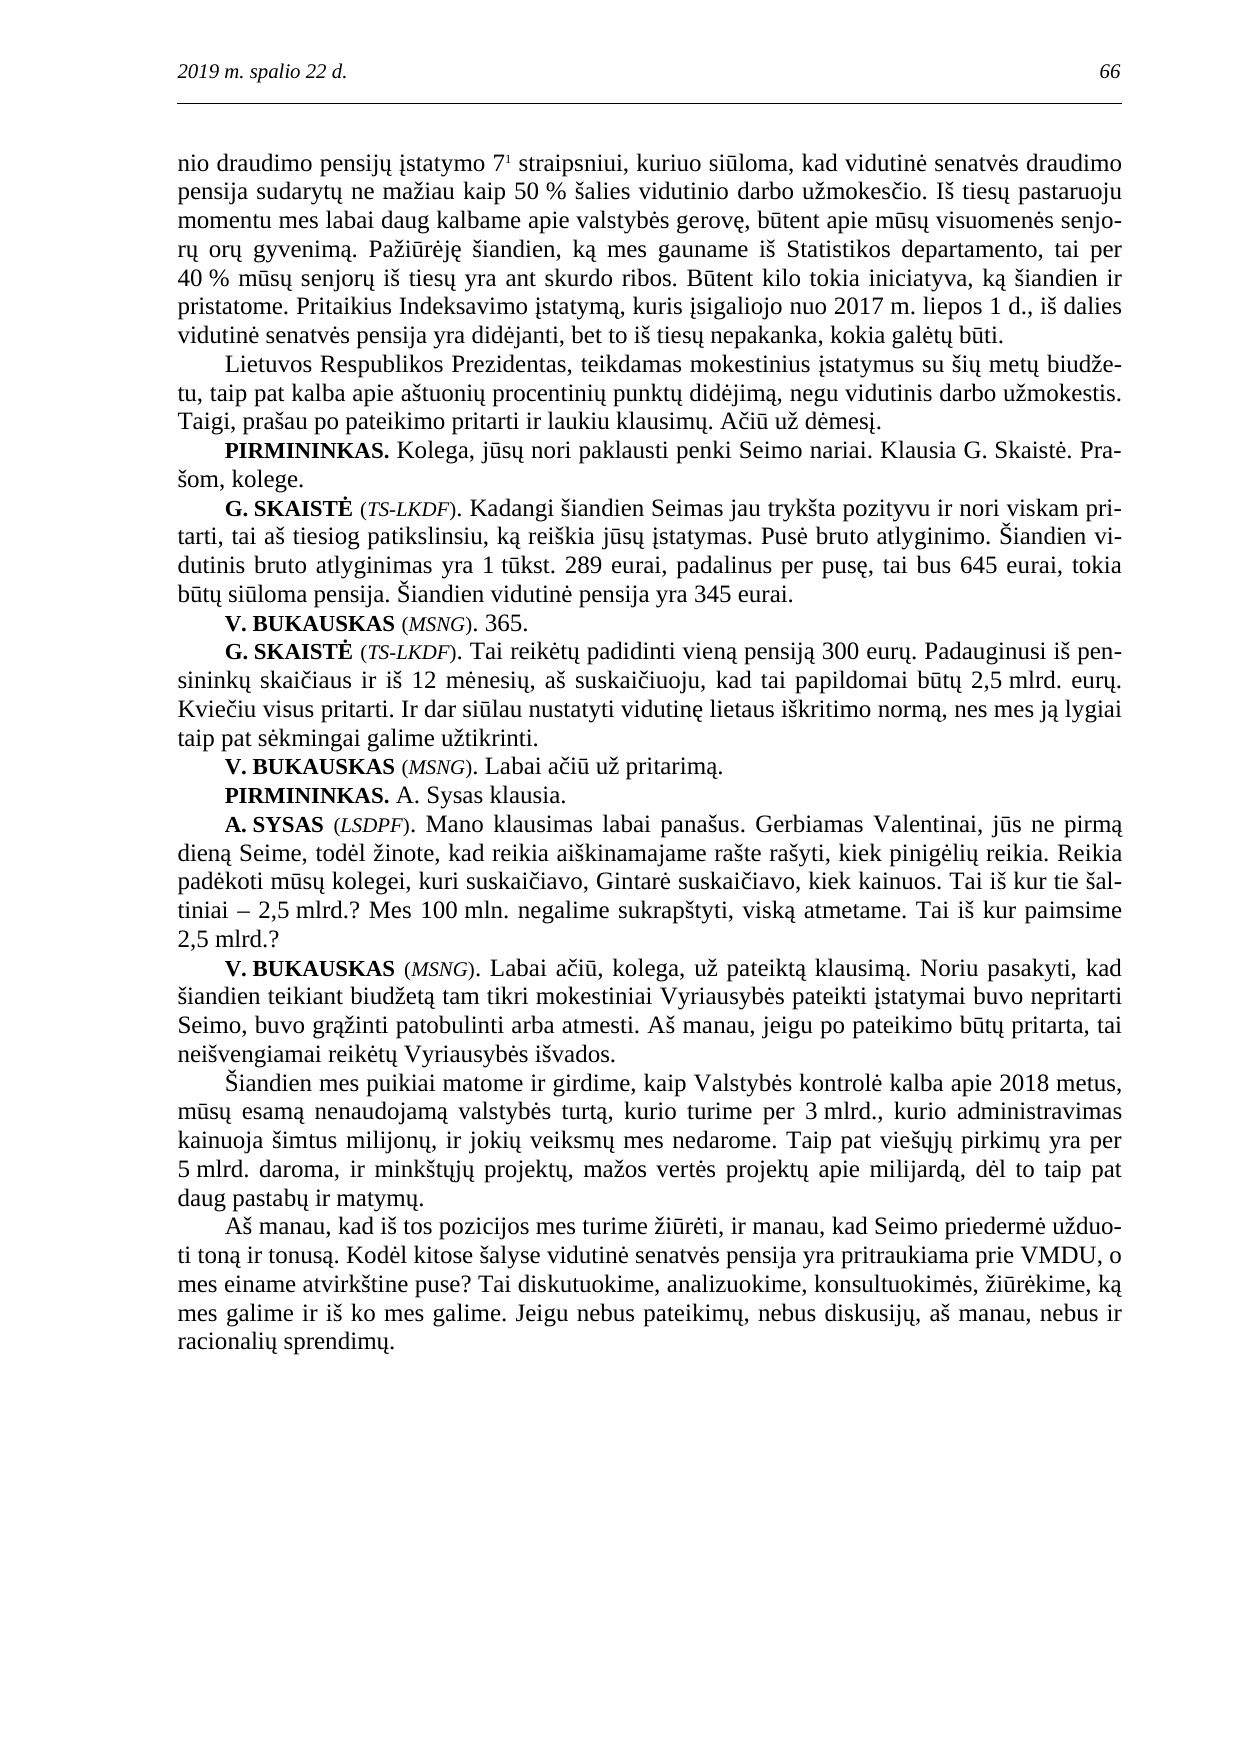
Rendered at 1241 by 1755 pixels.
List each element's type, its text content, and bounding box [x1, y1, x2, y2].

text Šian­dien mes pui­kiai ma­to­me ir gir­di­me, kaip Vals­ty­bės kon­tro­lė kal­ba apie 2018 me­tus, mū­sų esa­mą ne­nau­do­ja­mą vals­ty­bės tur­tą, ku­rio tu­ri­me per 3 mlrd., ku­rio ad­mi­nist­ra­vi­mas kai­nuo­ja šim­tus mi­li­jo­nų, ir jo­kių veiks­mų mes ne­da­ro­me. Taip pat vie­šų­jų pir­ki­mų yra per 5 mlrd. da­ro­ma, ir minkš­tų­jų pro­jek­tų, ma­žos ver­tės pro­jek­tų apie mi­li­jar­dą, dėl to taip pat daug pa­sta­bų ir ma­ty­mų. [177, 1068, 1122, 1211]
text nio drau­di­mo pen­si­jų įsta­ty­mo 71 straips­niui, ku­riuo siū­lo­ma, kad vi­du­ti­nė se­nat­vės drau­di­mo pen­si­ja su­da­ry­tų ne ma­žiau kaip 50 % ša­lies vi­du­ti­nio dar­bo už­mo­kes­čio. Iš tie­sų pas­ta­ruo­ju mo­men­tu mes la­bai daug kal­ba­me apie vals­ty­bės ge­ro­vę, bū­tent apie mū­sų vi­suo­me­nės sen­jo­rų orų gy­ve­ni­mą. Pa­žiū­rė­ję šian­dien, ką mes gau­na­me iš Sta­tis­ti­kos de­par­ta­men­to, tai per 40 % mū­sų sen­jo­rų iš tie­sų yra ant skur­do ri­bos. Bū­tent ki­lo to­kia ini­cia­ty­va, ką šian­dien ir pri­sta­to­me. Pri­tai­kius In­dek­sa­vi­mo įsta­ty­mą, ku­ris įsi­ga­lio­jo nuo 2017 m. lie­pos 1 d., iš da­lies vi­du­ti­nė se­nat­vės pen­si­ja yra di­dė­jan­ti, bet to iš tie­sų ne­pa­kan­ka, ko­kia ga­lė­tų bū­ti. [177, 148, 1122, 349]
text PIRMININKAS. A. Sy­sas klau­sia. [177, 780, 1122, 809]
text V. BUKAUSKAS (MSNG). La­bai ačiū, ko­le­ga, už pa­teik­tą klau­si­mą. No­riu pa­sa­ky­ti, kad šian­dien tei­kiant biu­dže­tą tam tik­ri mo­kes­ti­niai Vy­riau­sy­bės pa­teik­ti įsta­ty­mai bu­vo ne­pri­tar­ti Sei­mo, bu­vo grą­žin­ti pa­to­bu­lin­ti ar­ba at­mes­ti. Aš ma­nau, jei­gu po pa­tei­ki­mo bū­tų pri­tar­ta, tai ne­iš­ven­gia­mai rei­kė­tų Vy­riau­sy­bės iš­va­dos. [177, 953, 1122, 1068]
text PIRMININKAS. Ko­le­ga, jū­sų no­ri pa­klaus­ti pen­ki Sei­mo na­riai. Klau­sia G. Skais­tė. Pra­šom, ko­le­ge. [177, 435, 1122, 493]
text G. SKAISTĖ (TS-LKDF). Ka­dan­gi šian­dien Sei­mas jau trykš­ta po­zi­ty­vu ir no­ri vis­kam pri­tar­ti, tai aš tie­siog pa­tiks­lin­siu, ką reiš­kia jū­sų įsta­ty­mas. Pu­sė bru­to at­ly­gi­ni­mo. Šian­dien vi­du­ti­nis bru­to at­ly­gi­ni­mas yra 1 tūkst. 289 eu­rai, pa­da­li­nus per pu­sę, tai bus 645 eu­rai, to­kia bū­tų siū­lo­ma pen­si­ja. Šian­dien vi­du­ti­nė pen­si­ja yra 345 eu­rai. [177, 493, 1122, 608]
text A. SYSAS (LSDPF). Ma­no klau­si­mas la­bai pa­na­šus. Ger­bia­mas Va­len­ti­nai, jūs ne pir­mą die­ną Sei­me, to­dėl ži­no­te, kad rei­kia aiš­ki­na­ma­ja­me raš­te ra­šy­ti, kiek pi­ni­gė­lių rei­kia. Rei­kia pa­dė­ko­ti mū­sų ko­le­gei, ku­ri su­skai­čia­vo, Gin­ta­rė su­skai­čia­vo, kiek kai­nuos. Tai iš kur tie šal­ti­niai – 2,5 mlrd.? Mes 100 mln. ne­ga­li­me su­krapš­ty­ti, vis­ką at­me­ta­me. Tai iš kur pa­im­si­me 2,5 mlrd.? [177, 809, 1122, 953]
text Aš ma­nau, kad iš tos po­zi­ci­jos mes tu­ri­me žiū­rė­ti, ir ma­nau, kad Sei­mo prie­der­mė už­duo­ti to­ną ir to­nu­są. Ko­dėl ki­to­se ša­ly­se vi­du­ti­nė se­nat­vės pen­si­ja yra pri­trau­kia­ma prie VMDU, o mes ei­na­me at­virkš­ti­ne pu­se? Tai dis­ku­tuo­ki­me, ana­li­zuo­ki­me, kon­sul­tuo­ki­mės, žiū­rė­ki­me, ką mes ga­li­me ir iš ko mes ga­li­me. Jei­gu ne­bus pa­tei­ki­mų, ne­bus dis­ku­si­jų, aš ma­nau, ne­bus ir ra­cio­na­lių spren­di­mų. [177, 1211, 1122, 1355]
text Lie­tu­vos Res­pub­li­kos Pre­zi­den­tas, teik­da­mas mo­kes­ti­nius įsta­ty­mus su šių me­tų biu­dže­tu, taip pat kal­ba apie aš­tuo­nių pro­cen­ti­nių punk­tų di­dė­ji­mą, ne­gu vi­du­ti­nis dar­bo už­mo­kes­tis. Tai­gi, pra­šau po pa­tei­ki­mo pri­tar­ti ir lau­kiu klau­si­mų. Ačiū už dė­me­sį. [177, 349, 1122, 435]
text G. SKAISTĖ (TS-LKDF). Tai rei­kė­tų pa­di­din­ti vie­ną pen­si­ją 300 eu­rų. Pa­dau­gi­nu­si iš pen­si­nin­kų skai­čiaus ir iš 12 mė­ne­sių, aš su­skai­čiuo­ju, kad tai pa­pil­do­mai bū­tų 2,5 mlrd. eu­rų. Kvie­čiu vi­sus pri­tar­ti. Ir dar siū­lau nu­sta­ty­ti vi­du­ti­nę lie­taus iš­kri­ti­mo nor­mą, nes mes ją ly­giai taip pat sėk­min­gai ga­li­me už­tik­rin­ti. [177, 636, 1122, 751]
text V. BUKAUSKAS (MSNG). La­bai ačiū už pri­ta­ri­mą. [177, 751, 1122, 780]
text V. BUKAUSKAS (MSNG). 365. [177, 608, 1122, 636]
